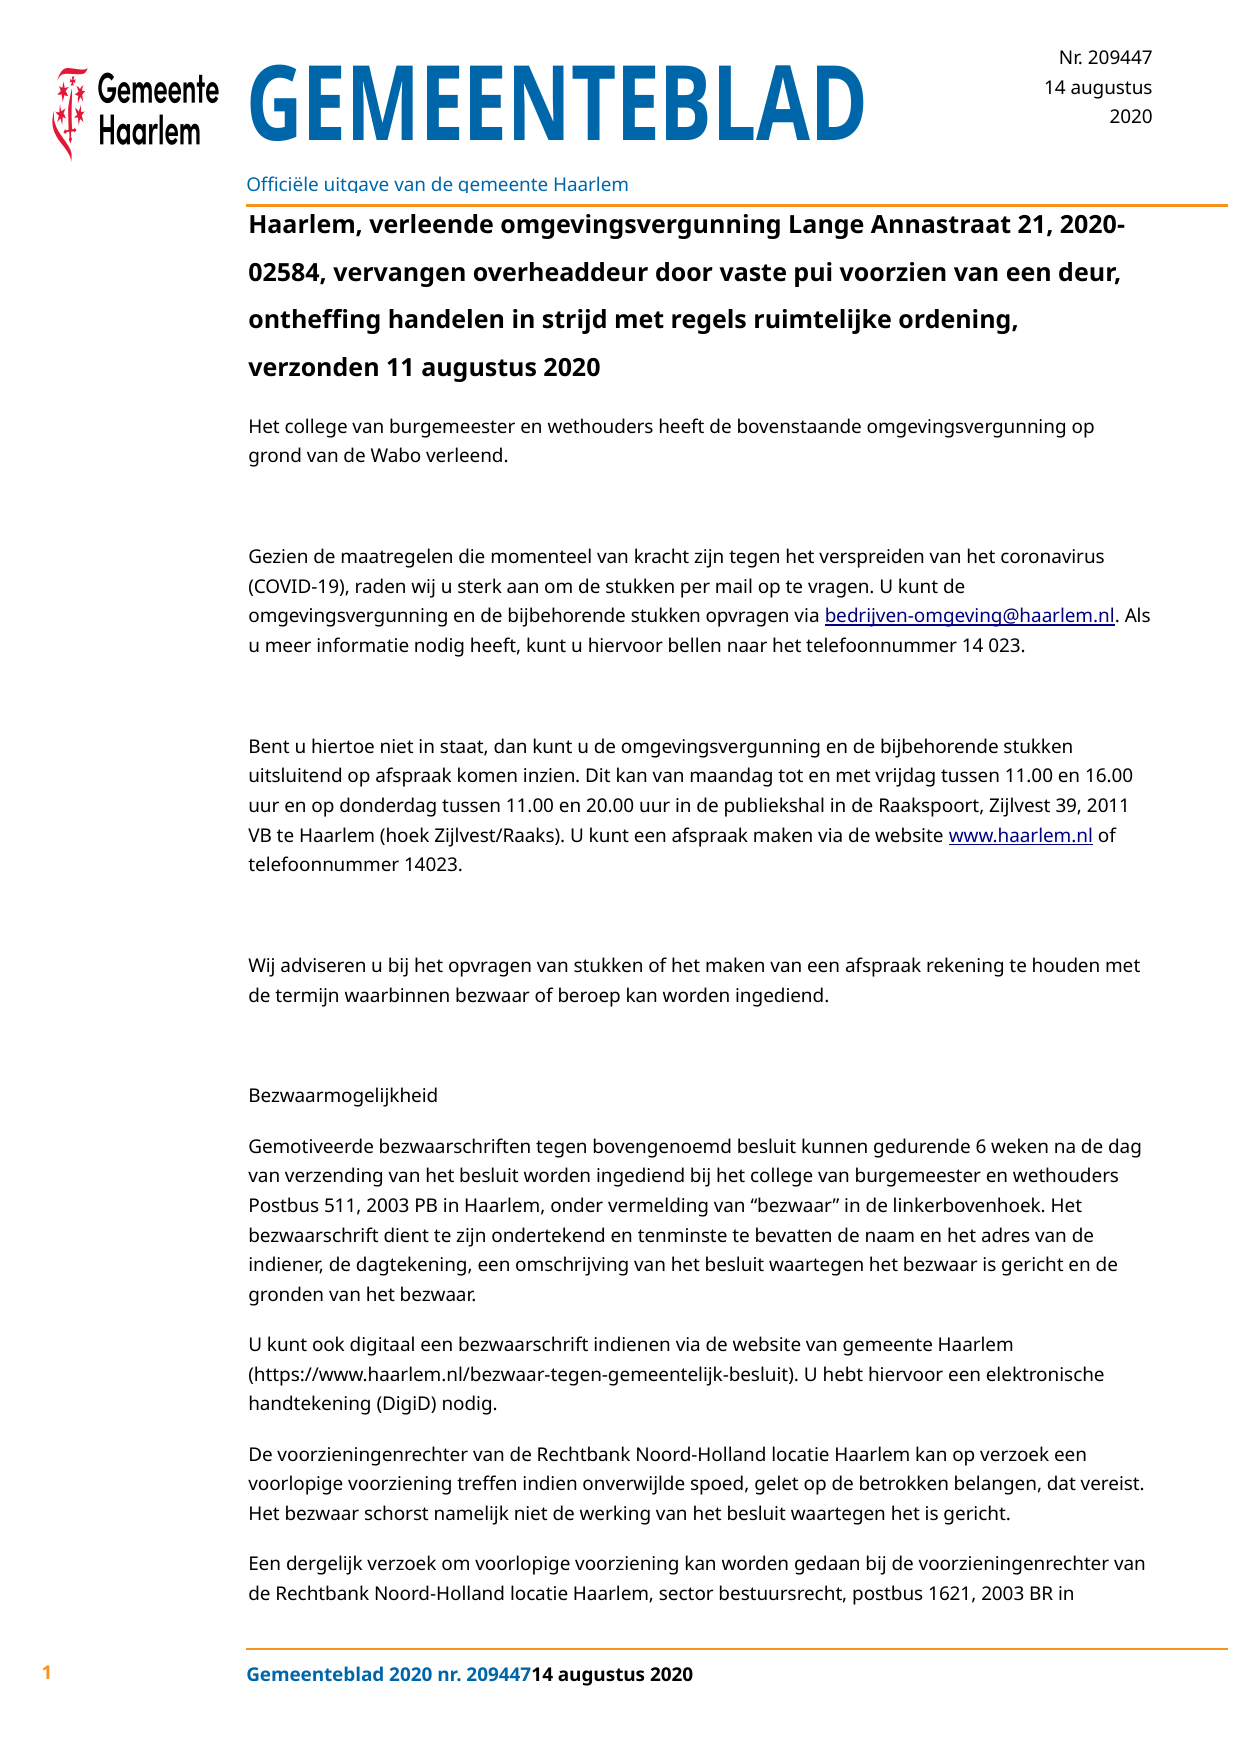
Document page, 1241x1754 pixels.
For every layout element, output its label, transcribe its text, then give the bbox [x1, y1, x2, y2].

text Bent u hiertoe niet in staat, dan kunt u de omgevingsvergunning en de bijbehorende stukken uitsluitend op afspraak komen inzien. Dit kan van maandag tot en met vrijdag tussen 11.00 en 16.00 uur en op donderdag tussen 11.00 en 20.00 uur in de publiekshal in de Raakspoort, Zijlvest 39, 2011 VB te Haarlem (hoek Zijlvest/Raaks). U kunt een afspraak maken via de website www.haarlem.nl of telefoonnummer 14023. [248, 733, 1152, 877]
text Gemotiveerde bezwaarschriften tegen bovengenoemd besluit kunnen gedurende 6 weken na de dag van verzending van het besluit worden ingediend bij het college van burgemeester en wethouders Postbus 511, 2003 PB in Haarlem, onder vermelding van “bezwaar” in de linkerbovenhoek. Het bezwaarschrift dient te zijn ondertekend en tenminste te bevatten de naam en het adres van de indiener, de dagtekening, een omschrijving van het besluit waartegen het bezwaar is gericht en de gronden van het bezwaar. [248, 1133, 1152, 1307]
text Een dergelijk verzoek om voorlopige voorziening kan worden gedaan bij de voorzieningenrechter van de Rechtbank Noord-Holland locatie Haarlem, sector bestuursrecht, postbus 1621, 2003 BR in [248, 1551, 1152, 1606]
picture [41, 47, 231, 172]
text De voorzieningenrechter van de Rechtbank Noord-Holland locatie Haarlem kan op verzoek een voorlopige voorziening treffen indien onverwijlde spoed, gelet op de betrokken belangen, dat vereist. Het bezwaar schorst namelijk niet de werking van het besluit waartegen het is gericht. [248, 1441, 1152, 1526]
text Gezien de maatregelen die momenteel van kracht zijn tegen het verspreiden van het coronavirus (COVID-19), raden wij u sterk aan om de stukken per mail op te vragen. U kunt de omgevingsvergunning en de bijbehorende stukken opvragen via bedrijven-omgeving@haarlem.nl. Als u meer informatie nodig heeft, kunt u hiervoor bellen naar het telefoonnummer 14 023. [248, 543, 1152, 658]
text Het college van burgemeester en wethouders heeft de bovenstaande omgevingsvergunning op grond van de Wabo verleend. [248, 413, 1152, 468]
text U kunt ook digitaal een bezwaarschrift indienen via de website van gemeente Haarlem (https://www.haarlem.nl/bezwaar-tegen-gemeentelijk-besluit). U hebt hiervoor een elektronische handtekening (DigiD) nodig. [248, 1331, 1152, 1416]
text Haarlem, verleende omgevingsvergunning Lange Annastraat 21, 2020-02584, vervangen overheaddeur door vaste pui voorzien van een deur, ontheffing handelen in strijd met regels ruimtelijke ordening, verzonden 11 augustus 2020 [248, 207, 1152, 384]
text Bezwaarmogelijkheid [248, 1083, 1152, 1108]
text Wij adviseren u bij het opvragen van stukken of het maken van een afspraak rekening te houden met de termijn waarbinnen bezwaar of beroep kan worden ingediend. [248, 952, 1152, 1008]
